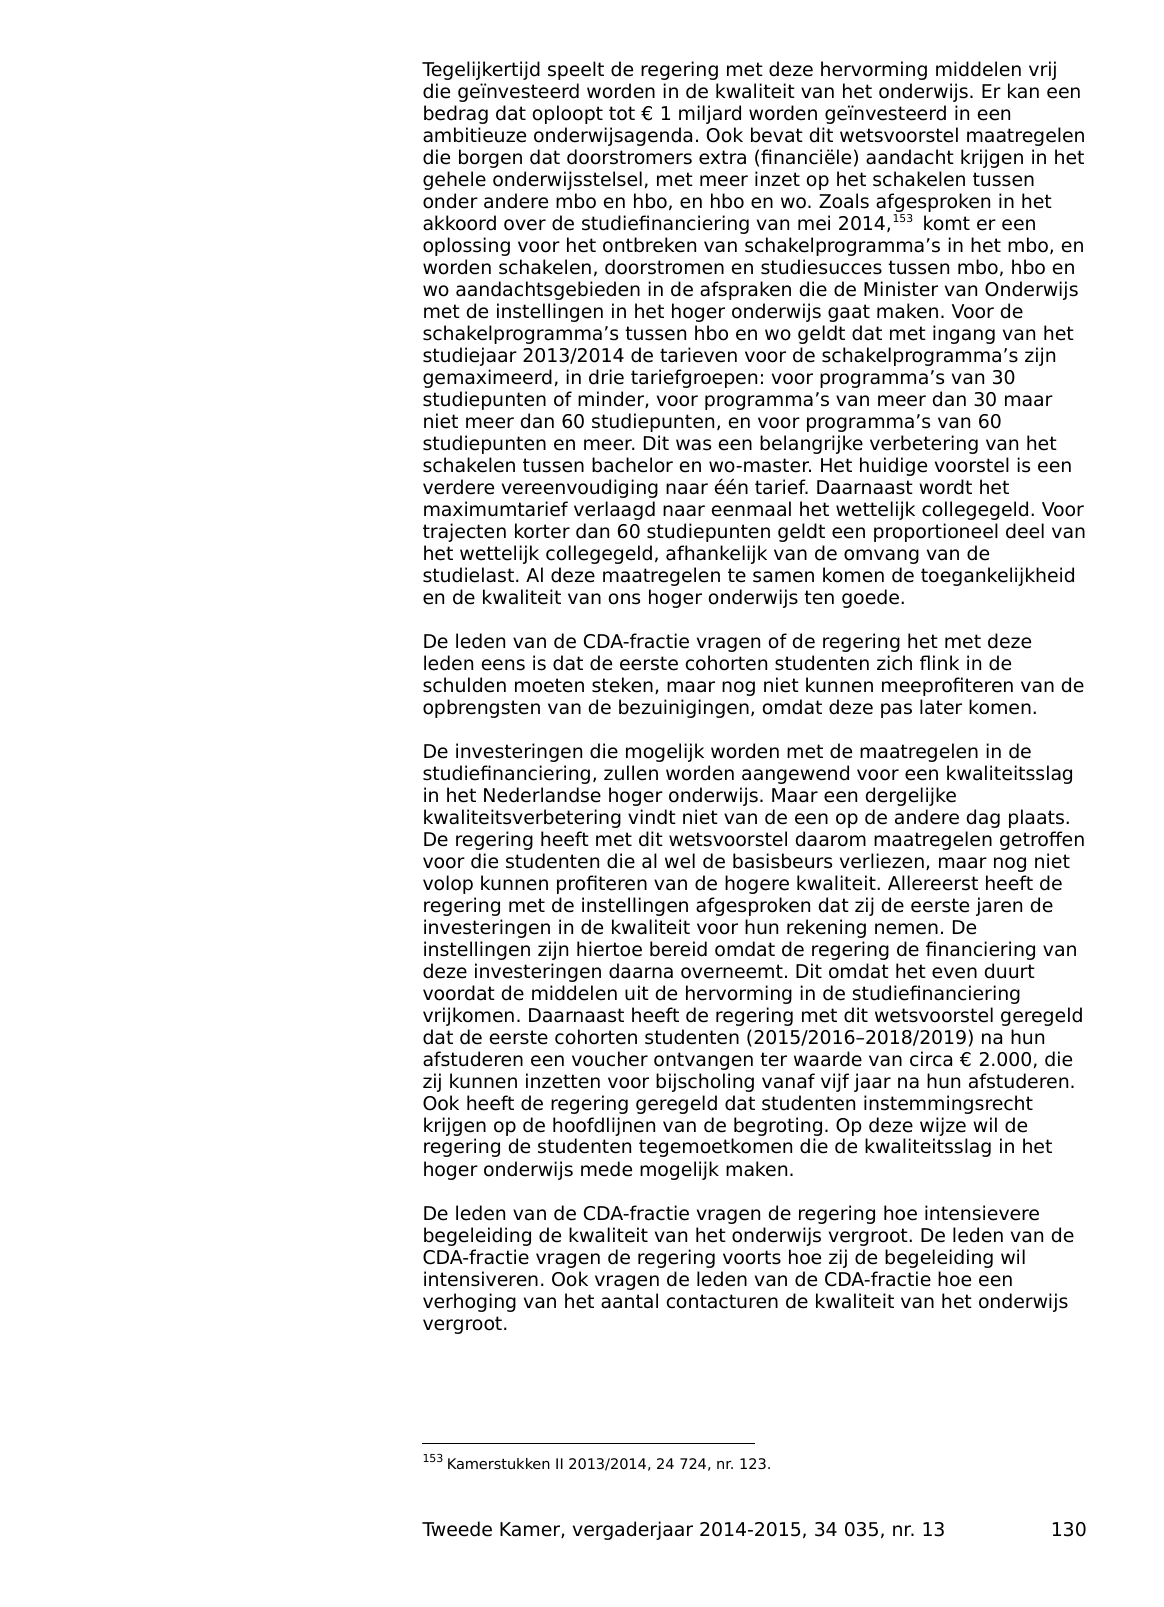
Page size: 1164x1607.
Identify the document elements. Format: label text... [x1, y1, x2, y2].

text De leden van de CDA-fractie vragen de regering hoe intensievere begeleiding de kwaliteit van het onderwijs vergroot. De leden van de CDA-fractie vragen de regering voorts hoe zij de begeleiding wil intensiveren. Ook vragen de leden van de CDA-fractie hoe een verhoging van het aantal contacturen de kwaliteit van het onderwijs vergroot. [422, 1203, 1087, 1334]
text De investeringen die mogelijk worden met de maatregelen in de studiefinanciering, zullen worden aangewend voor een kwaliteitsslag in het Nederlandse hoger onderwijs. Maar een dergelijke kwaliteitsverbetering vindt niet van de een op de andere dag plaats. De regering heeft met dit wetsvoorstel daarom maatregelen getroffen voor die studenten die al wel de basisbeurs verliezen, maar nog niet volop kunnen profiteren van de hogere kwaliteit. Allereerst heeft de regering met de instellingen afgesproken dat zij de eerste jaren de investeringen in de kwaliteit voor hun rekening nemen. De instellingen zijn hiertoe bereid omdat de regering de financiering van deze investeringen daarna overneemt. Dit omdat het even duurt voordat de middelen uit de hervorming in de studiefinanciering vrijkomen. Daarnaast heeft de regering met dit wetsvoorstel geregeld dat de eerste cohorten studenten (2015/2016–2018/2019) na hun afstuderen een voucher ontvangen ter waarde van circa € 2.000, die zij kunnen inzetten voor bijscholing vanaf vijf jaar na hun afstuderen. Ook heeft de regering geregeld dat studenten instemmingsrecht krijgen op de hoofdlijnen van de begroting. Op deze wijze wil de regering de studenten tegemoetkomen die de kwaliteitsslag in het hoger onderwijs mede mogelijk maken. [422, 741, 1087, 1180]
text Kamerstukken II 2013/2014, 24 724, nr. 123. [422, 1452, 1087, 1474]
text Tegelijkertijd speelt de regering met deze hervorming middelen vrij die geïnvesteerd worden in de kwaliteit van het onderwijs. Er kan een bedrag dat oploopt tot € 1 miljard worden geïnvesteerd in een ambitieuze onderwijsagenda. Ook bevat dit wetsvoorstel maatregelen die borgen dat doorstromers extra (financiële) aandacht krijgen in het gehele onderwijsstelsel, met meer inzet op het schakelen tussen onder andere mbo en hbo, en hbo en wo. Zoals afgesproken in het akkoord over de studiefinanciering van mei 2014, komt er een oplossing voor het ontbreken van schakelprogramma’s in het mbo, en worden schakelen, doorstromen en studiesucces tussen mbo, hbo en wo aandachtsgebieden in de afspraken die de Minister van Onderwijs met de instellingen in het hoger onderwijs gaat maken. Voor de schakelprogramma’s tussen hbo en wo geldt dat met ingang van het studiejaar 2013/2014 de tarieven voor de schakelprogramma’s zijn gemaximeerd, in drie tariefgroepen: voor programma’s van 30 studiepunten of minder, voor programma’s van meer dan 30 maar niet meer dan 60 studiepunten, en voor programma’s van 60 studiepunten en meer. Dit was een belangrijke verbetering van het schakelen tussen bachelor en wo-master. Het huidige voorstel is een verdere vereenvoudiging naar één tarief. Daarnaast wordt het maximumtarief verlaagd naar eenmaal het wettelijk collegegeld. Voor trajecten korter dan 60 studiepunten geldt een proportioneel deel van het wettelijk collegegeld, afhankelijk van de omvang van de studielast. Al deze maatregelen te samen komen de toegankelijkheid en de kwaliteit van ons hoger onderwijs ten goede. [422, 59, 1087, 608]
text De leden van de CDA-fractie vragen of de regering het met deze leden eens is dat de eerste cohorten studenten zich flink in de schulden moeten steken, maar nog niet kunnen meeprofiteren van de opbrengsten van de bezuinigingen, omdat deze pas later komen. [422, 631, 1087, 719]
